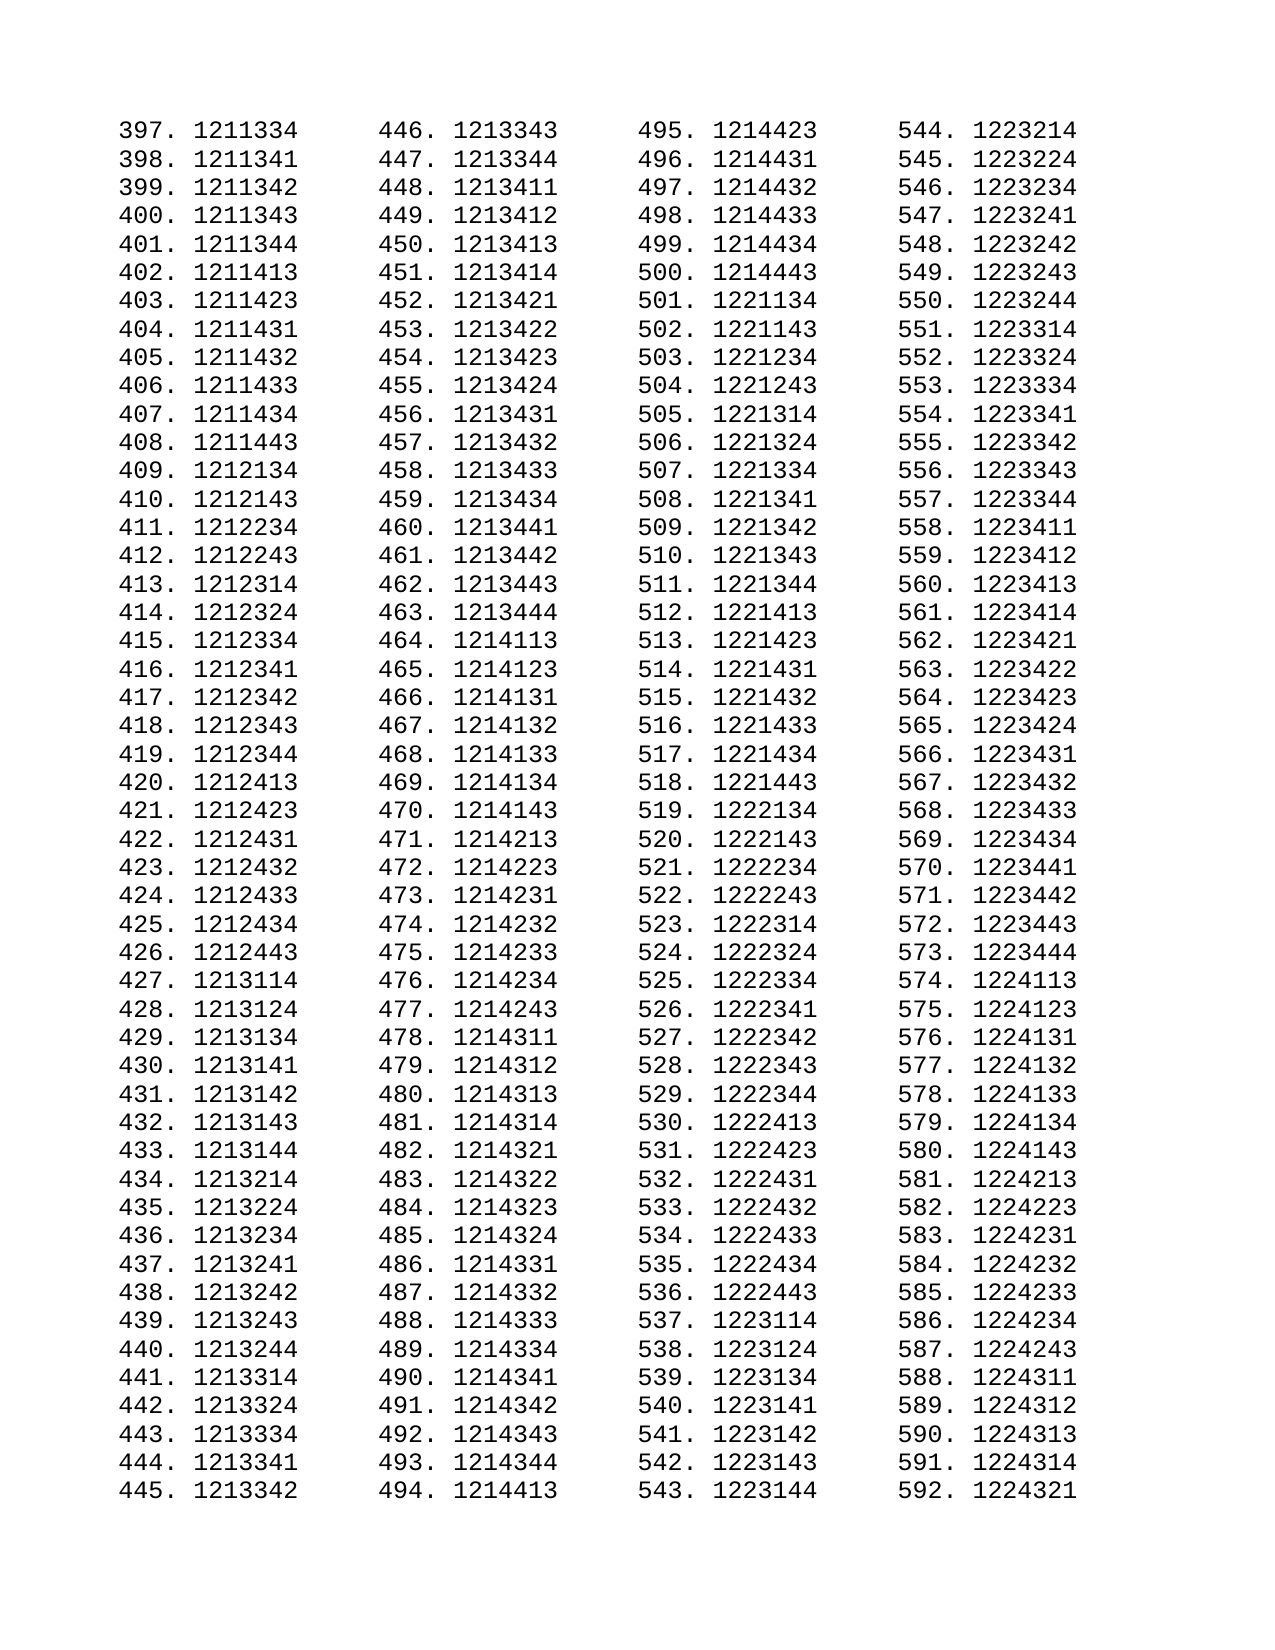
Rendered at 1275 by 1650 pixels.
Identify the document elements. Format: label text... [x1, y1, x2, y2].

text 448. 1213411 [378, 175, 637, 203]
text 561. 1223414 [897, 600, 1157, 628]
text 493. 1214344 [378, 1450, 637, 1478]
text 581. 1224213 [897, 1166, 1157, 1195]
text 468. 1214133 [378, 741, 637, 770]
text 586. 1224234 [897, 1308, 1157, 1336]
text 459. 1213434 [378, 486, 637, 515]
text 443. 1213334 [118, 1421, 378, 1450]
text 522. 1222243 [637, 883, 897, 911]
text 405. 1211432 [118, 345, 378, 373]
text 453. 1213422 [378, 316, 637, 345]
text 425. 1212434 [118, 911, 378, 940]
text 403. 1211423 [118, 288, 378, 316]
text 494. 1214413 [378, 1478, 637, 1506]
text 560. 1223413 [897, 571, 1157, 600]
text 406. 1211433 [118, 373, 378, 401]
text 424. 1212433 [118, 883, 378, 911]
text 584. 1224232 [897, 1251, 1157, 1280]
text 545. 1223224 [897, 146, 1157, 175]
text 466. 1214131 [378, 685, 637, 713]
text 585. 1224233 [897, 1280, 1157, 1308]
text 549. 1223243 [897, 260, 1157, 288]
text 428. 1213124 [118, 996, 378, 1025]
text 414. 1212324 [118, 600, 378, 628]
text 503. 1221234 [637, 345, 897, 373]
text 587. 1224243 [897, 1336, 1157, 1365]
text 419. 1212344 [118, 741, 378, 770]
text 530. 1222413 [637, 1110, 897, 1138]
text 397. 1211334 [118, 118, 378, 146]
text 482. 1214321 [378, 1138, 637, 1166]
text 438. 1213242 [118, 1280, 378, 1308]
text 483. 1214322 [378, 1166, 637, 1195]
text 507. 1221334 [637, 458, 897, 486]
text 543. 1223144 [637, 1478, 897, 1506]
text 548. 1223242 [897, 231, 1157, 260]
text 519. 1222134 [637, 798, 897, 826]
text 496. 1214431 [637, 146, 897, 175]
text 567. 1223432 [897, 770, 1157, 798]
text 411. 1212234 [118, 515, 378, 543]
text 400. 1211343 [118, 203, 378, 231]
text 591. 1224314 [897, 1450, 1157, 1478]
text 454. 1213423 [378, 345, 637, 373]
text 512. 1221413 [637, 600, 897, 628]
text 509. 1221342 [637, 515, 897, 543]
text 504. 1221243 [637, 373, 897, 401]
text 499. 1214434 [637, 231, 897, 260]
text 582. 1224223 [897, 1195, 1157, 1223]
text 511. 1221344 [637, 571, 897, 600]
text 452. 1213421 [378, 288, 637, 316]
text 554. 1223341 [897, 401, 1157, 430]
text 433. 1213144 [118, 1138, 378, 1166]
text 539. 1223134 [637, 1365, 897, 1393]
text 578. 1224133 [897, 1081, 1157, 1110]
text 486. 1214331 [378, 1251, 637, 1280]
text 556. 1223343 [897, 458, 1157, 486]
text 418. 1212343 [118, 713, 378, 741]
text 517. 1221434 [637, 741, 897, 770]
text 479. 1214312 [378, 1053, 637, 1081]
text 555. 1223342 [897, 430, 1157, 458]
text 456. 1213431 [378, 401, 637, 430]
text 564. 1223423 [897, 685, 1157, 713]
text 576. 1224131 [897, 1025, 1157, 1053]
text 423. 1212432 [118, 855, 378, 883]
text 562. 1223421 [897, 628, 1157, 656]
text 436. 1213234 [118, 1223, 378, 1251]
text 535. 1222434 [637, 1251, 897, 1280]
text 563. 1223422 [897, 656, 1157, 685]
text 457. 1213432 [378, 430, 637, 458]
text 460. 1213441 [378, 515, 637, 543]
text 531. 1222423 [637, 1138, 897, 1166]
text 404. 1211431 [118, 316, 378, 345]
text 465. 1214123 [378, 656, 637, 685]
text 575. 1224123 [897, 996, 1157, 1025]
text 551. 1223314 [897, 316, 1157, 345]
text 573. 1223444 [897, 940, 1157, 968]
text 552. 1223324 [897, 345, 1157, 373]
text 590. 1224313 [897, 1421, 1157, 1450]
text 579. 1224134 [897, 1110, 1157, 1138]
text 480. 1214313 [378, 1081, 637, 1110]
text 544. 1223214 [897, 118, 1157, 146]
text 558. 1223411 [897, 515, 1157, 543]
text 529. 1222344 [637, 1081, 897, 1110]
text 498. 1214433 [637, 203, 897, 231]
text 491. 1214342 [378, 1393, 637, 1421]
text 432. 1213143 [118, 1110, 378, 1138]
text 469. 1214134 [378, 770, 637, 798]
text 462. 1213443 [378, 571, 637, 600]
text 525. 1222334 [637, 968, 897, 996]
text 568. 1223433 [897, 798, 1157, 826]
text 444. 1213341 [118, 1450, 378, 1478]
text 471. 1214213 [378, 826, 637, 855]
text 426. 1212443 [118, 940, 378, 968]
text 520. 1222143 [637, 826, 897, 855]
text 495. 1214423 [637, 118, 897, 146]
text 449. 1213412 [378, 203, 637, 231]
text 514. 1221431 [637, 656, 897, 685]
text 572. 1223443 [897, 911, 1157, 940]
text 516. 1221433 [637, 713, 897, 741]
text 565. 1223424 [897, 713, 1157, 741]
text 588. 1224311 [897, 1365, 1157, 1393]
text 534. 1222433 [637, 1223, 897, 1251]
text 408. 1211443 [118, 430, 378, 458]
text 399. 1211342 [118, 175, 378, 203]
text 541. 1223142 [637, 1421, 897, 1450]
text 398. 1211341 [118, 146, 378, 175]
text 431. 1213142 [118, 1081, 378, 1110]
text 487. 1214332 [378, 1280, 637, 1308]
text 470. 1214143 [378, 798, 637, 826]
text 463. 1213444 [378, 600, 637, 628]
text 542. 1223143 [637, 1450, 897, 1478]
text 547. 1223241 [897, 203, 1157, 231]
text 439. 1213243 [118, 1308, 378, 1336]
text 506. 1221324 [637, 430, 897, 458]
text 429. 1213134 [118, 1025, 378, 1053]
text 441. 1213314 [118, 1365, 378, 1393]
text 557. 1223344 [897, 486, 1157, 515]
text 546. 1223234 [897, 175, 1157, 203]
text 527. 1222342 [637, 1025, 897, 1053]
text 537. 1223114 [637, 1308, 897, 1336]
text 524. 1222324 [637, 940, 897, 968]
text 577. 1224132 [897, 1053, 1157, 1081]
text 540. 1223141 [637, 1393, 897, 1421]
text 413. 1212314 [118, 571, 378, 600]
text 528. 1222343 [637, 1053, 897, 1081]
text 437. 1213241 [118, 1251, 378, 1280]
text 435. 1213224 [118, 1195, 378, 1223]
text 570. 1223441 [897, 855, 1157, 883]
text 566. 1223431 [897, 741, 1157, 770]
text 474. 1214232 [378, 911, 637, 940]
text 409. 1212134 [118, 458, 378, 486]
text 589. 1224312 [897, 1393, 1157, 1421]
text 508. 1221341 [637, 486, 897, 515]
text 412. 1212243 [118, 543, 378, 571]
text 536. 1222443 [637, 1280, 897, 1308]
text 467. 1214132 [378, 713, 637, 741]
text 490. 1214341 [378, 1365, 637, 1393]
text 476. 1214234 [378, 968, 637, 996]
text 533. 1222432 [637, 1195, 897, 1223]
text 559. 1223412 [897, 543, 1157, 571]
text 553. 1223334 [897, 373, 1157, 401]
text 415. 1212334 [118, 628, 378, 656]
text 580. 1224143 [897, 1138, 1157, 1166]
text 484. 1214323 [378, 1195, 637, 1223]
text 420. 1212413 [118, 770, 378, 798]
text 574. 1224113 [897, 968, 1157, 996]
text 410. 1212143 [118, 486, 378, 515]
text 451. 1213414 [378, 260, 637, 288]
text 461. 1213442 [378, 543, 637, 571]
text 407. 1211434 [118, 401, 378, 430]
text 450. 1213413 [378, 231, 637, 260]
text 526. 1222341 [637, 996, 897, 1025]
text 518. 1221443 [637, 770, 897, 798]
text 492. 1214343 [378, 1421, 637, 1450]
text 422. 1212431 [118, 826, 378, 855]
text 489. 1214334 [378, 1336, 637, 1365]
text 445. 1213342 [118, 1478, 378, 1506]
text 497. 1214432 [637, 175, 897, 203]
text 458. 1213433 [378, 458, 637, 486]
text 481. 1214314 [378, 1110, 637, 1138]
text 532. 1222431 [637, 1166, 897, 1195]
text 515. 1221432 [637, 685, 897, 713]
text 583. 1224231 [897, 1223, 1157, 1251]
text 488. 1214333 [378, 1308, 637, 1336]
text 427. 1213114 [118, 968, 378, 996]
text 442. 1213324 [118, 1393, 378, 1421]
text 478. 1214311 [378, 1025, 637, 1053]
text 402. 1211413 [118, 260, 378, 288]
text 500. 1214443 [637, 260, 897, 288]
text 505. 1221314 [637, 401, 897, 430]
text 440. 1213244 [118, 1336, 378, 1365]
text 523. 1222314 [637, 911, 897, 940]
text 477. 1214243 [378, 996, 637, 1025]
text 421. 1212423 [118, 798, 378, 826]
text 416. 1212341 [118, 656, 378, 685]
text 571. 1223442 [897, 883, 1157, 911]
text 446. 1213343 [378, 118, 637, 146]
text 513. 1221423 [637, 628, 897, 656]
text 430. 1213141 [118, 1053, 378, 1081]
text 592. 1224321 [897, 1478, 1157, 1506]
text 510. 1221343 [637, 543, 897, 571]
text 472. 1214223 [378, 855, 637, 883]
text 464. 1214113 [378, 628, 637, 656]
text 447. 1213344 [378, 146, 637, 175]
text 502. 1221143 [637, 316, 897, 345]
text 550. 1223244 [897, 288, 1157, 316]
text 485. 1214324 [378, 1223, 637, 1251]
text 569. 1223434 [897, 826, 1157, 855]
text 417. 1212342 [118, 685, 378, 713]
text 473. 1214231 [378, 883, 637, 911]
text 401. 1211344 [118, 231, 378, 260]
text 501. 1221134 [637, 288, 897, 316]
text 434. 1213214 [118, 1166, 378, 1195]
text 521. 1222234 [637, 855, 897, 883]
text 475. 1214233 [378, 940, 637, 968]
text 538. 1223124 [637, 1336, 897, 1365]
text 455. 1213424 [378, 373, 637, 401]
